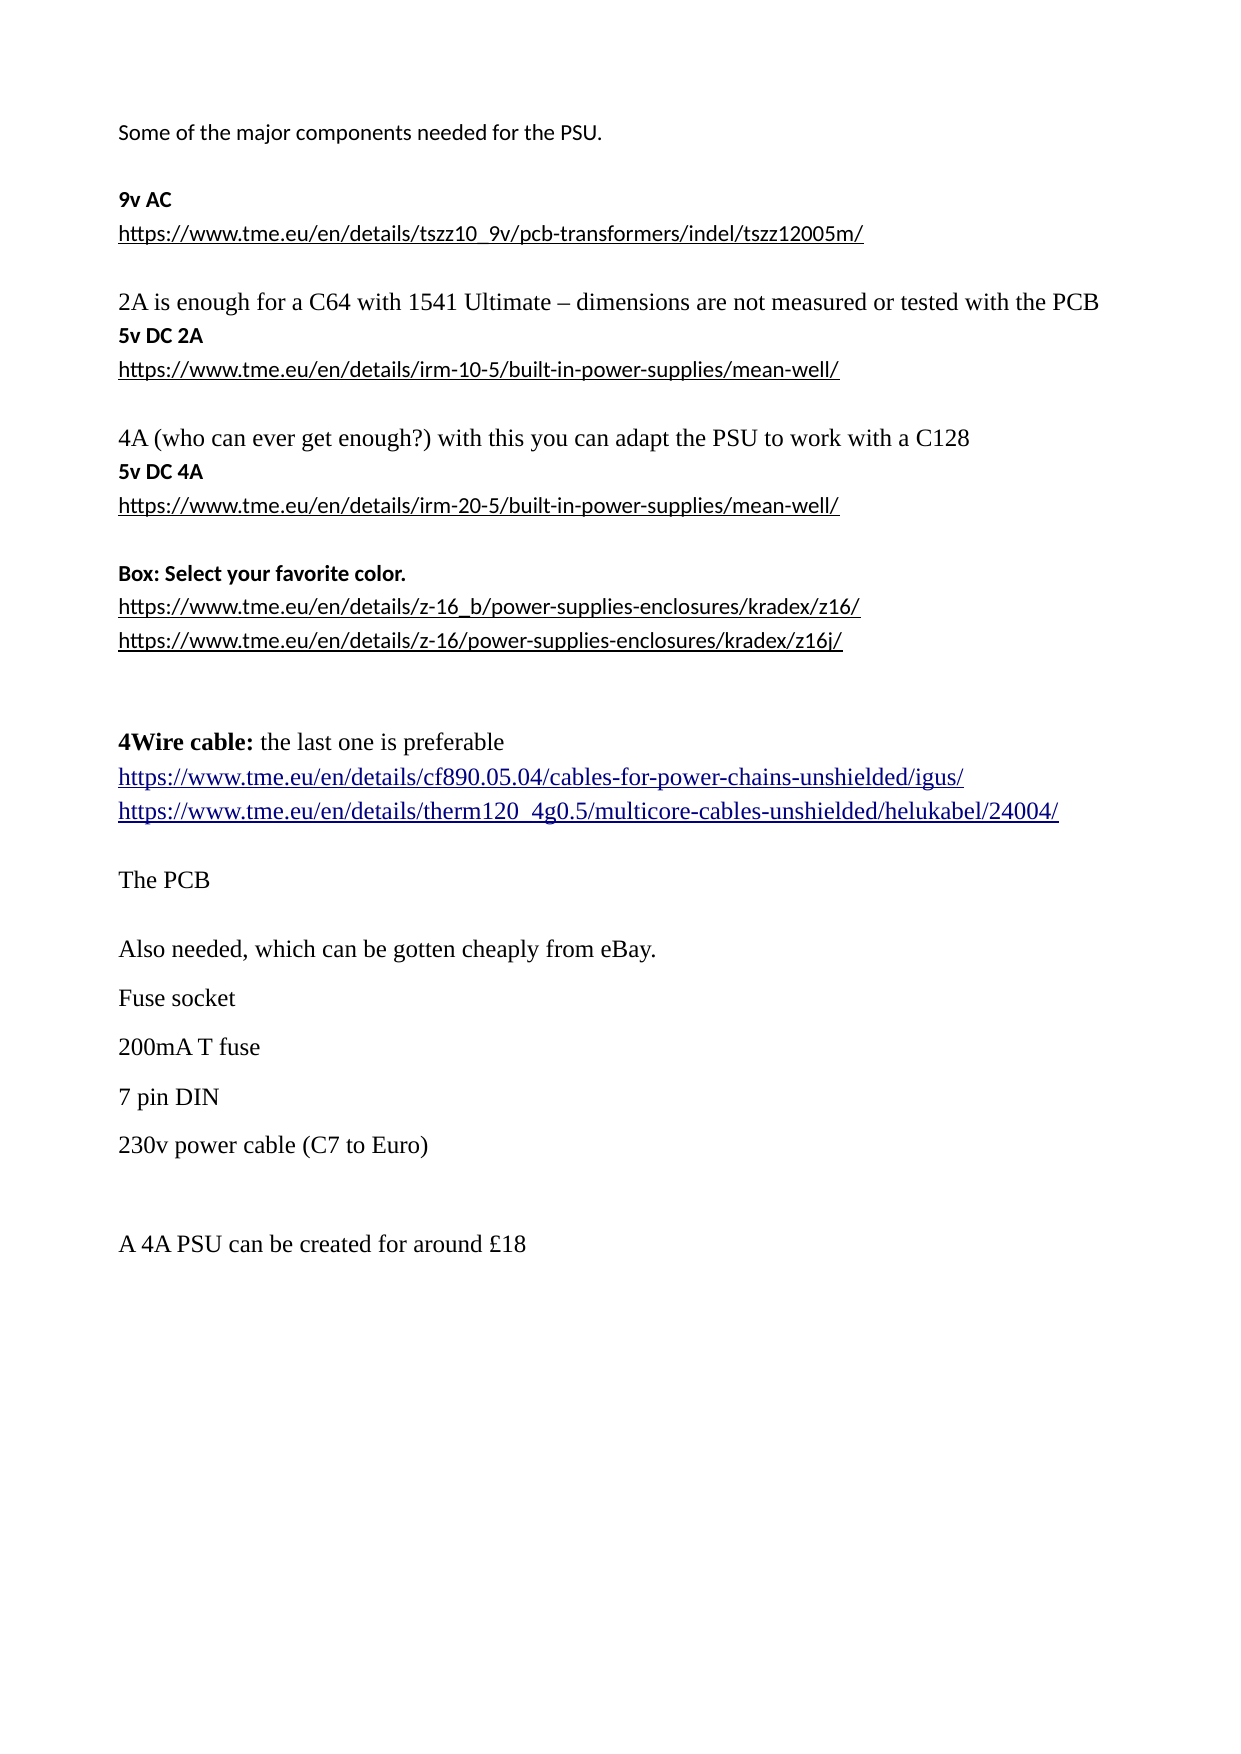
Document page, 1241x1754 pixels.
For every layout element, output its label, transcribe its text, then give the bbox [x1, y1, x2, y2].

text 4Wire cable: the last one is preferable [118, 727, 1122, 756]
text 5v DC 4A [118, 457, 1122, 485]
text 4A (who can ever get enough?) with this you can adapt the PSU to work with a C128 [118, 423, 1122, 452]
text https://www.tme.eu/en/details/cf890.05.04/cables-for-power-chains-unshielded/igus/ [118, 762, 1122, 791]
text 5v DC 2A [118, 321, 1122, 349]
text The PCB [118, 865, 1122, 894]
text https://www.tme.eu/en/details/irm-10-5/built-in-power-supplies/mean-well/ [118, 355, 1122, 383]
text Box: Select your favorite color. [118, 559, 1122, 587]
text 230v power cable (C7 to Euro) [118, 1131, 1122, 1159]
text 7 pin DIN [118, 1082, 1122, 1110]
text Fuse socket [118, 983, 1122, 1012]
text https://www.tme.eu/en/details/z-16_b/power-supplies-enclosures/kradex/z16/ [118, 592, 1122, 620]
text 2A is enough for a C64 with 1541 Ultimate – dimensions are not measured or tested with the PCB [118, 287, 1122, 316]
text Some of the major components needed for the PSU. [118, 118, 1122, 146]
text https://www.tme.eu/en/details/irm-20-5/built-in-power-supplies/mean-well/ [118, 491, 1122, 519]
text Also needed, which can be gotten cheaply from eBay. [118, 934, 1122, 963]
text https://www.tme.eu/en/details/tszz10_9v/pcb-transformers/indel/tszz12005m/ [118, 219, 1122, 247]
text https://www.tme.eu/en/details/z-16/power-supplies-enclosures/kradex/z16j/ [118, 626, 1122, 654]
text https://www.tme.eu/en/details/therm120_4g0.5/multicore-cables-unshielded/helukabel/24004/ [118, 796, 1122, 825]
text 9v AC [118, 185, 1122, 213]
text A 4A PSU can be created for around £18 [118, 1229, 1122, 1257]
text 200mA T fuse [118, 1032, 1122, 1061]
